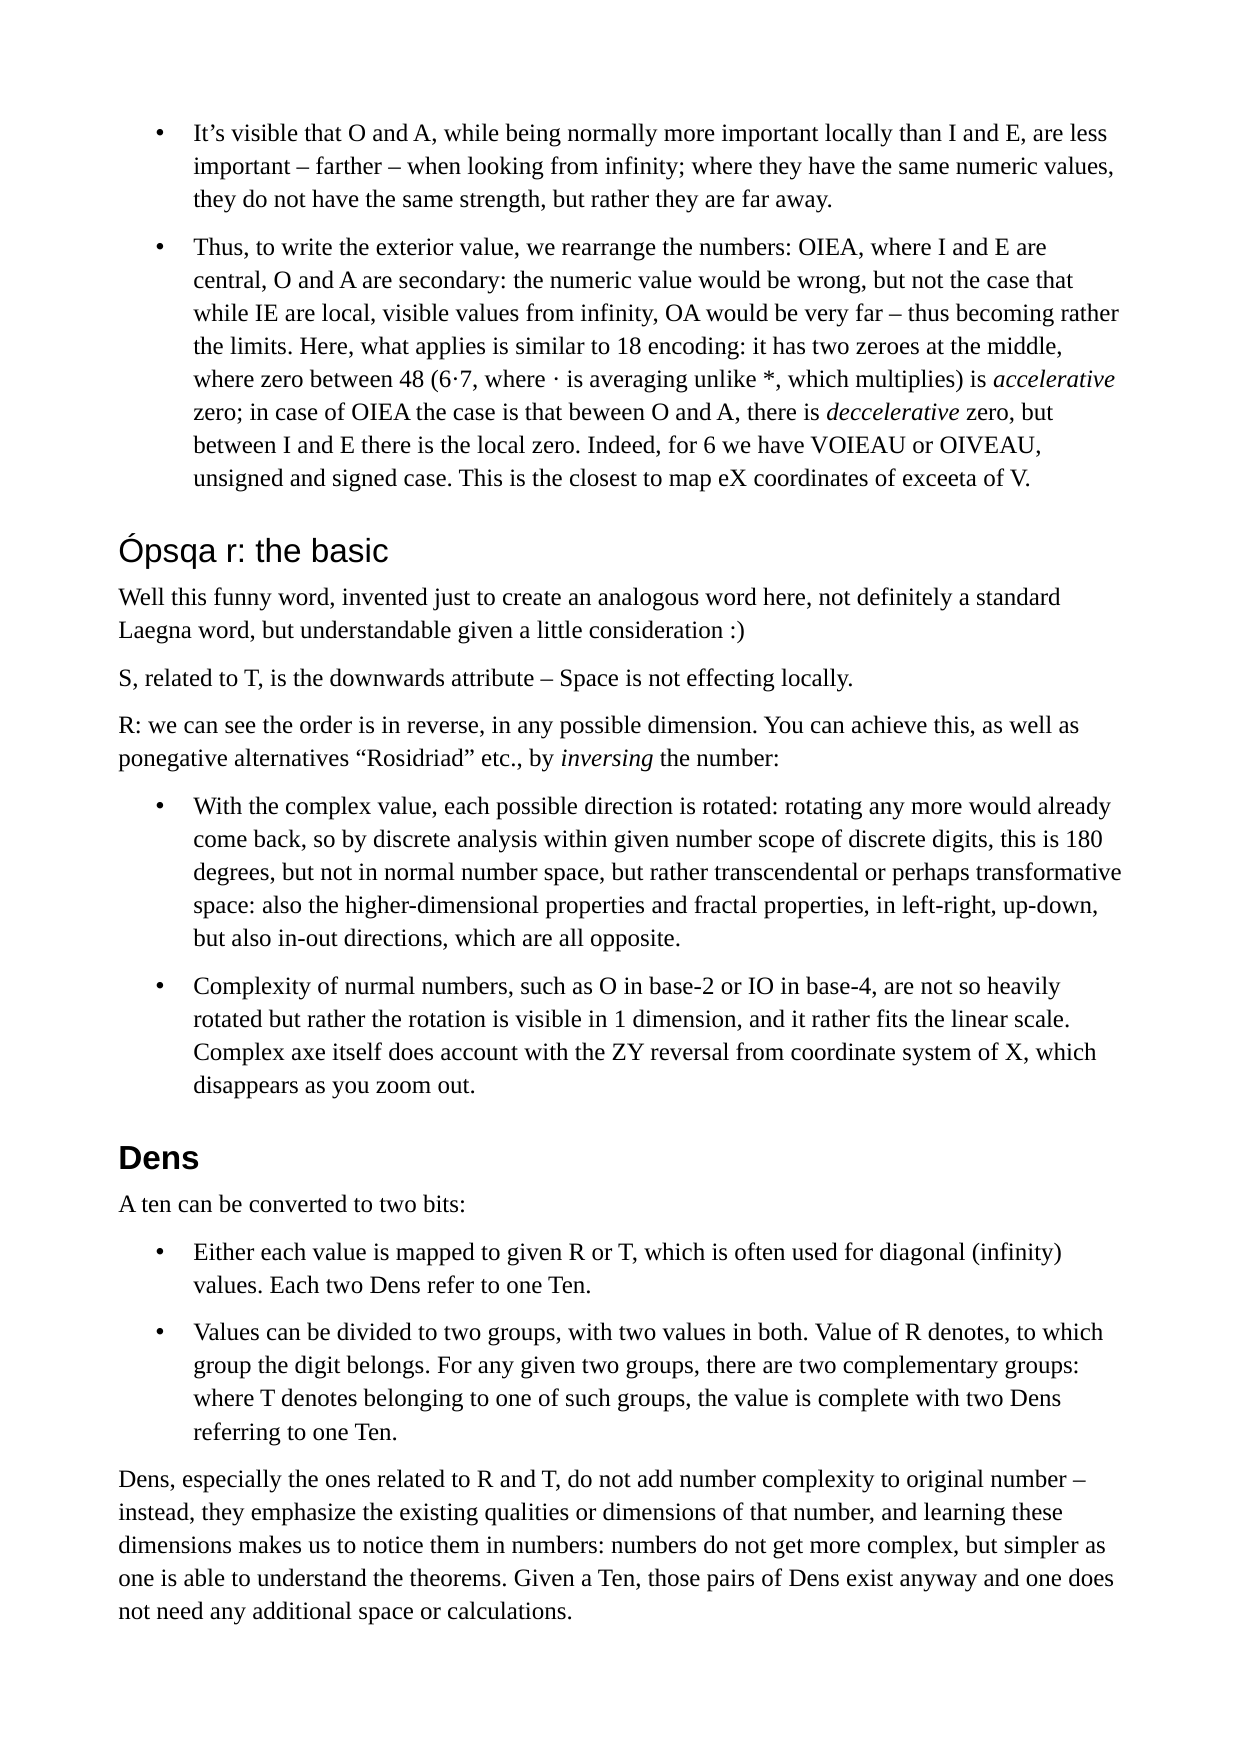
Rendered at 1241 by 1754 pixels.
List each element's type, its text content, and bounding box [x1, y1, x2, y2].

list Either each value is mapped to given R or T, which is often used for diagonal (infinity) values. Each two Dens refer to one Ten. [156, 1237, 1122, 1299]
text Dens, especially the ones related to R and T, do not add number complexity to original number – instead, they emphasize the existing qualities or dimensions of that number, and learning these dimensions makes us to notice them in numbers: numbers do not get more complex, but simpler as one is able to understand the theorems. Given a Ten, those pairs of Dens exist anyway and one does not need any additional space or calculations. [118, 1464, 1122, 1625]
list Values can be divided to two groups, with two values in both. Value of R denotes, to which group the digit belongs. For any given two groups, there are two complementary groups: where T denotes belonging to one of such groups, the value is complete with two Dens referring to one Ten. [156, 1317, 1122, 1445]
list Thus, to write the exterior value, we rearrange the numbers: OIEA, where I and E are central, O and A are secondary: the numeric value would be wrong, but not the case that while IE are local, visible values from infinity, OA would be very far – thus becoming rather the limits. Here, what applies is similar to 18 encoding: it has two zeroes at the middle, where zero between 48 (6·7, where · is averaging unlike *, which multiplies) is accelerative zero; in case of OIEA the case is that beween O and A, there is deccelerative zero, but between I and E there is the local zero. Indeed, for 6 we have VOIEAU or OIVEAU, unsigned and signed case. This is the closest to map eX coordinates of exceeta of V. [156, 232, 1122, 492]
text R: we can see the order is in reverse, in any possible dimension. You can achieve this, as well as ponegative alternatives “Rosidriad” etc., by inversing the number: [118, 711, 1122, 772]
subtitle Dens [118, 1138, 1122, 1177]
text S, related to T, is the downwards attribute – Space is not effecting locally. [118, 663, 1122, 692]
list With the complex value, each possible direction is rotated: rotating any more would already come back, so by discrete analysis within given number scope of discrete digits, this is 180 degrees, but not in normal number space, but rather transcendental or perhaps transformative space: also the higher-dimensional properties and fractal properties, in left-right, up-down, but also in-out directions, which are all opposite. [156, 791, 1122, 952]
subtitle Ópsqa r: the basic [118, 531, 1122, 570]
list It’s visible that O and A, while being normally more important locally than I and E, are less important – farther – when looking from infinity; where they have the same numeric values, they do not have the same strength, but rather they are far away. [156, 118, 1122, 213]
text A ten can be converted to two bits: [118, 1189, 1122, 1218]
text Well this funny word, invented just to create an analogous word here, not definitely a standard Laegna word, but understandable given a little consideration :) [118, 582, 1122, 644]
list Complexity of nurmal numbers, such as O in base-2 or IO in base-4, are not so heavily rotated but rather the rotation is visible in 1 dimension, and it rather fits the linear scale. Complex axe itself does account with the ZY reversal from coordinate system of X, which disappears as you zoom out. [156, 971, 1122, 1099]
